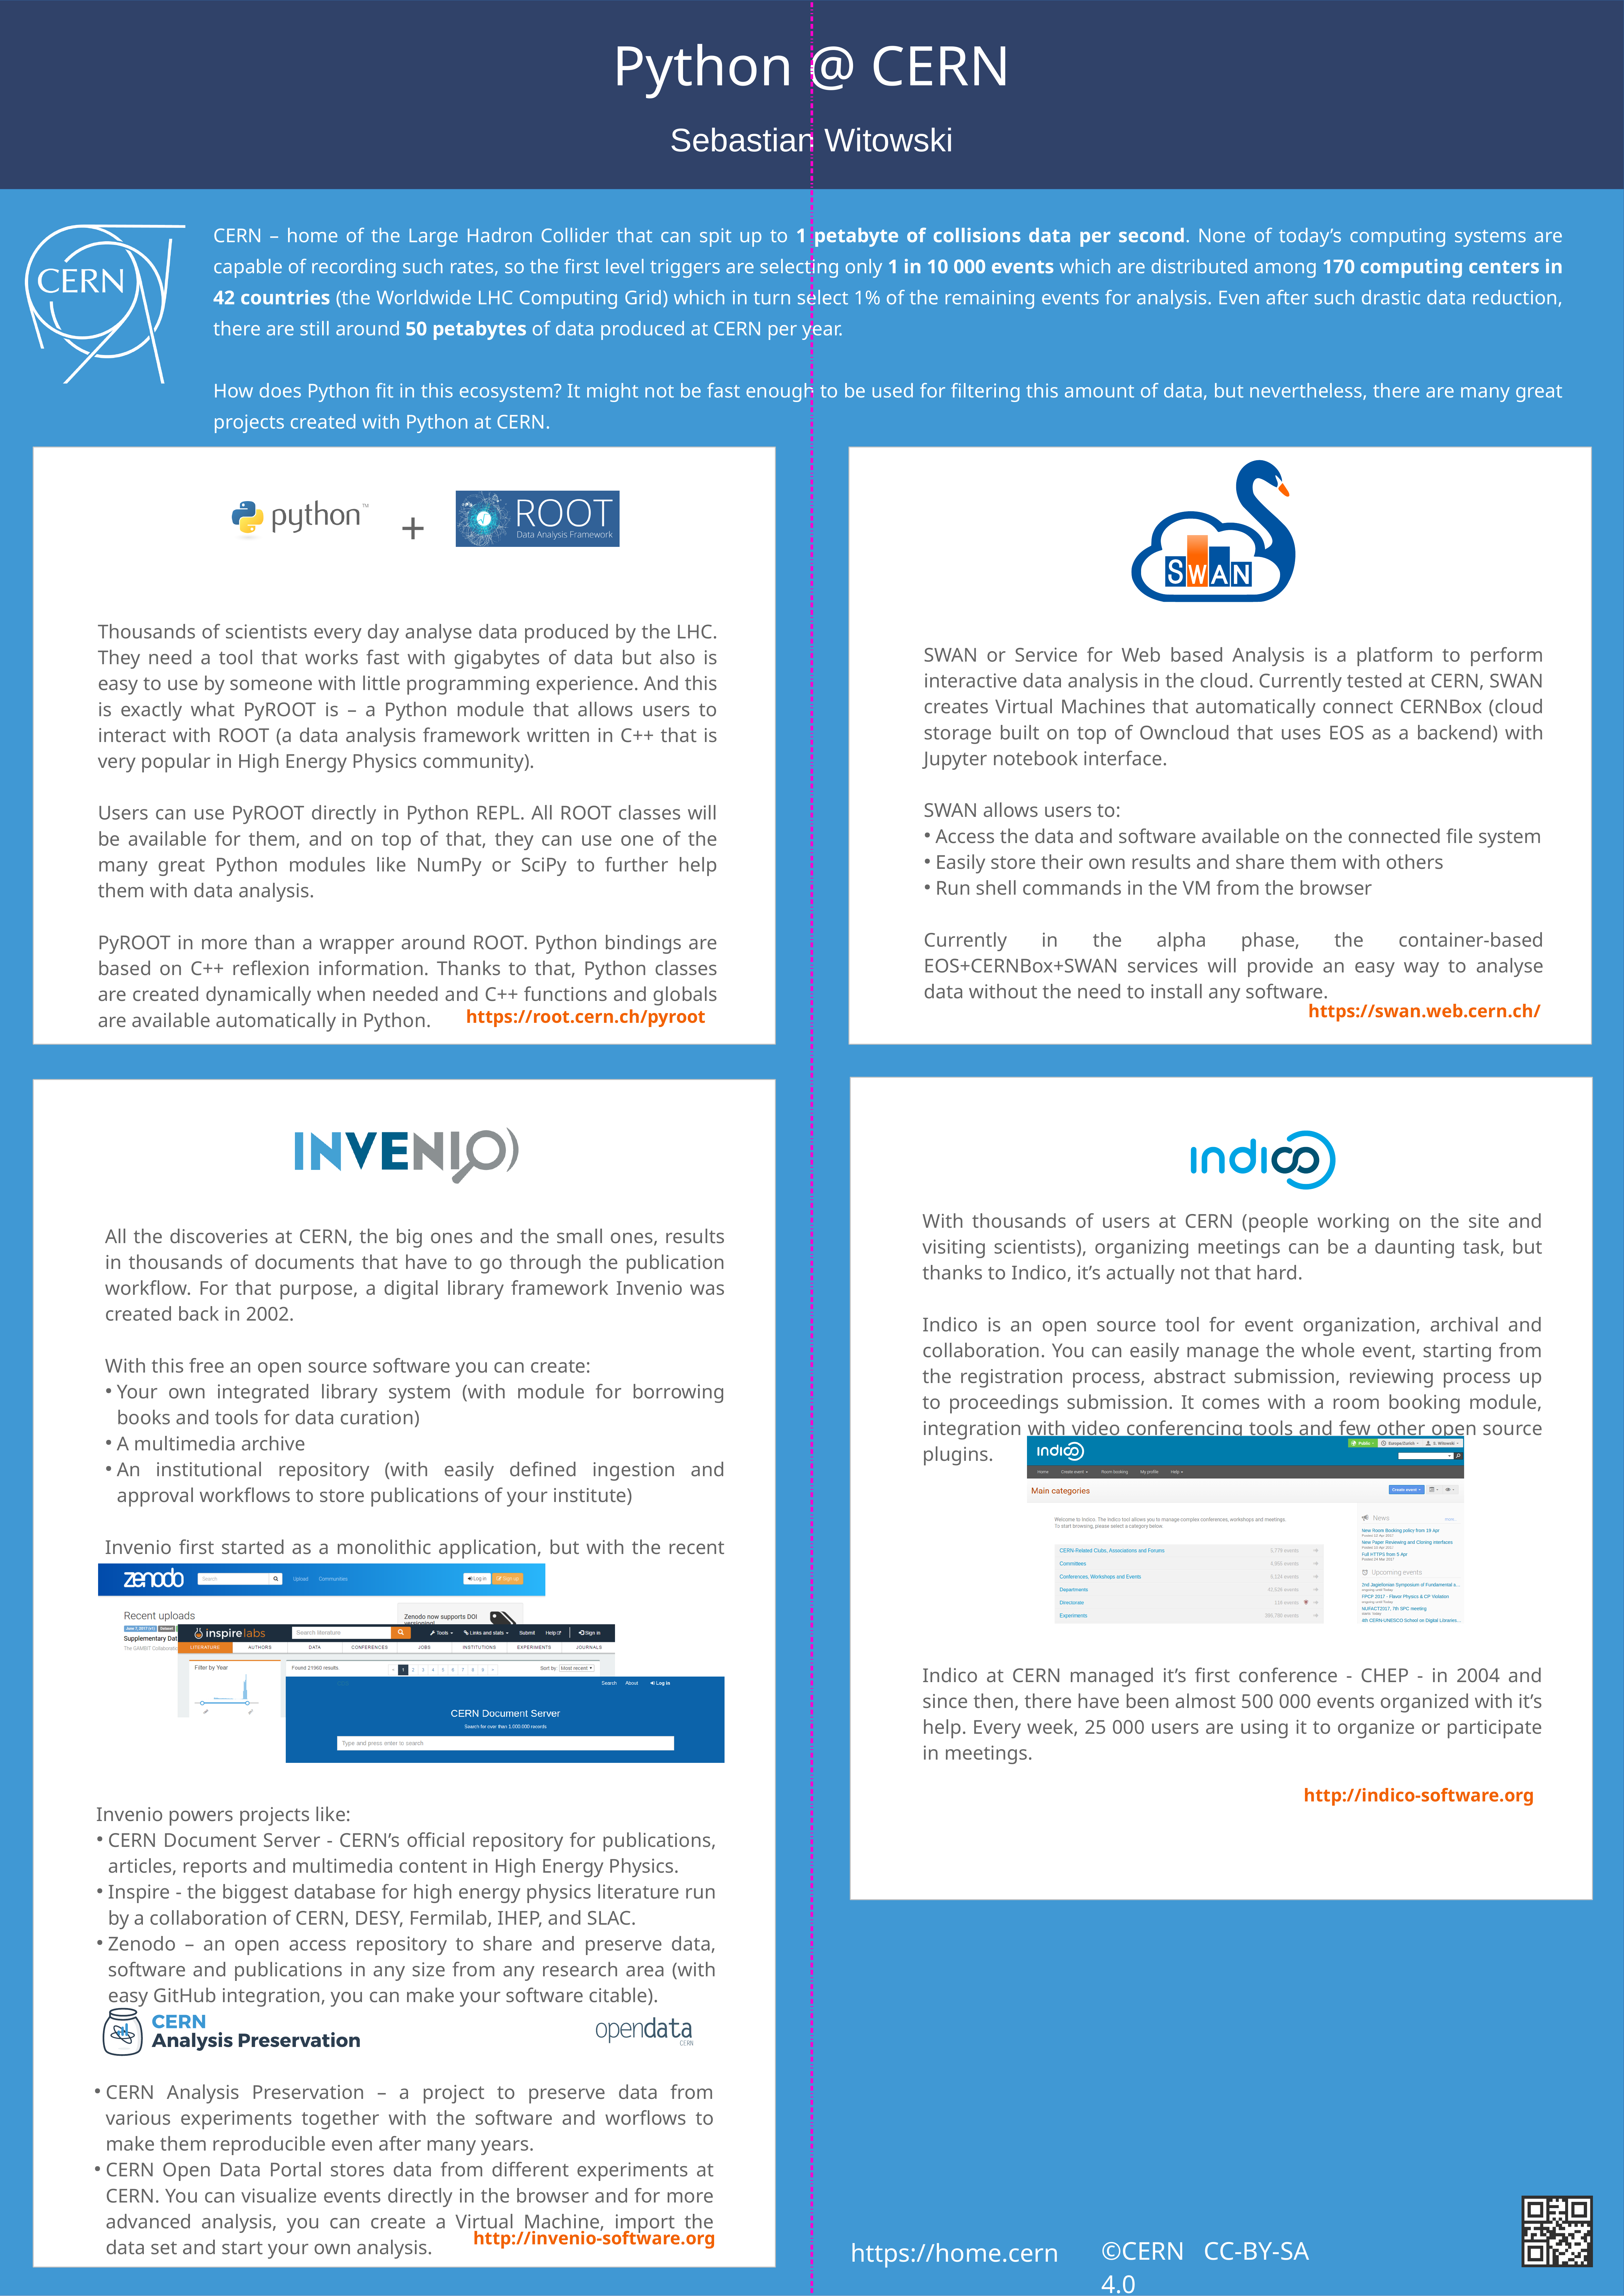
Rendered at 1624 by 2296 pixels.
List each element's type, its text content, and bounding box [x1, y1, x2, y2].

picture [456, 491, 620, 547]
picture [1027, 1466, 1464, 1624]
picture [295, 1127, 519, 1184]
text_box Python @ CERN [103, 25, 1521, 108]
text_box http://indico-software.org [1246, 1785, 1540, 1814]
text_box https://swan.web.cern.ch/ [1229, 996, 1546, 1030]
text_box SWAN or Service for Web based Analysis is a platform to perform interactive data analysis in the cloud. Currently tested at CERN, SWAN creates Virtual Machines that automatically connect CERNBox (cloud storage built on top of Owncloud that uses EOS as a backend) with Jupyter notebook interface. SWAN allows users to: Access the data and software available on the connected file system Easily store their own results and share them with others Run shell commands in the VM from the browser Currently in the alpha phase, the container-based EOS+CERNBox+SWAN services will provide an easy way to analyse data without the need to install any software. [919, 639, 1549, 1012]
picture [560, 1997, 697, 2049]
text_box Indico at CERN managed it’s first conference - CHEP - in 2004 and since then, there have been almost 500 000 events organized with it’s help. Every week, 25 000 users are using it to organize or participate in meetings. [918, 1659, 1547, 1785]
picture [25, 224, 185, 384]
text_box Thousands of scientists every day analyse data produced by the LHC. They need a tool that works fast with gigabytes of data but also is easy to use by someone with little programming experience. And this is exactly what PyROOT is – a Python module that allows users to interact with ROOT (a data analysis framework written in C++ that is very popular in High Energy Physics community). Users can use PyROOT directly in Python REPL. All ROOT classes will be available for them, and on top of that, they can use one of the many great Python modules like NumPy or SciPy to further help them with data analysis. PyROOT in more than a wrapper around ROOT. Python bindings are based on C++ reflexion information. Thanks to that, Python classes are created dynamically when needed and C++ functions and globals are available automatically in Python. [93, 616, 723, 988]
picture [209, 492, 382, 550]
picture [1060, 1447, 1062, 1456]
text_box CERN – home of the Large Hadron Collider that can spit up to 1 petabyte of collisions data per second. None of today’s computing systems are capable of recording such rates, so the first level triggers are selecting only 1 in 10 000 events which are distributed among 170 computing centers in 42 countries (the Worldwide LHC Computing Grid) which in turn select 1% of the remaining events for analysis. Even after such drastic data reduction, there are still around 50 petabytes of data produced at CERN per year. How does Python fit in this ecosystem? It might not be fast enough to be used for filtering this amount of data, but nevertheless, there are many great projects created with Python at CERN. [208, 214, 1568, 396]
text_box https://home.cern [846, 2233, 1068, 2267]
picture [94, 2000, 369, 2064]
picture [98, 1563, 725, 1763]
text_box http://invenio-software.org [428, 2223, 721, 2257]
text_box https://root.cern.ch/pyroot [418, 1002, 711, 1036]
text_box With thousands of users at CERN (people working on the site and visiting scientists), organizing meetings can be a daunting task, but thanks to Indico, it’s actually not that hard. Indico is an open source tool for event organization, archival and collaboration. You can easily manage the whole event, starting from the registration process, abstract submission, reviewing process up to proceedings submission. It comes with a room booking module, integration with video conferencing tools and few other open source plugins. [918, 1205, 1547, 1447]
picture [1131, 460, 1296, 602]
text_box ©CERN CC-BY-SA 4.0 [1096, 2231, 1347, 2264]
picture [1399, 1453, 1462, 1459]
picture [1038, 1447, 1039, 1456]
text_box + [395, 494, 427, 549]
text_box CERN Analysis Preservation – a project to preserve data from various experiments together with the software and worflows to make them reproducible even after many years. CERN Open Data Portal stores data from different experiments at CERN. You can visualize events directly in the browser and for more advanced analysis, you can create a Virtual Machine, import the data set and start your own analysis. [89, 2076, 719, 2232]
text_box Sebastian Witowski [613, 120, 1011, 179]
picture [1348, 1439, 1463, 1447]
picture [1188, 1126, 1339, 1194]
text_box All the discoveries at CERN, the big ones and the small ones, results in thousands of documents that have to go through the publication workflow. For that purpose, a digital library framework Invenio was created back in 2002. With this free an open source software you can create: Your own integrated library system (with module for borrowing books and tools for data curation) A multimedia archive An institutional repository (with easily defined ingestion and approval workflows to store publications of your institute) Invenio first started as a monolithic application, but with the recent version 3, it shifted to a more modular approach. [100, 1220, 730, 1536]
picture [1068, 1442, 1084, 1460]
picture [1050, 1445, 1058, 1456]
text_box [0, 0, 1624, 2296]
picture [1041, 1447, 1048, 1456]
text_box Invenio powers projects like: CERN Document Server - CERN’s official repository for publications, articles, reports and multimedia content in High Energy Physics. Inspire - the biggest database for high energy physics literature run by a collaboration of CERN, DESY, Fermilab, IHEP, and SLAC. Zenodo – an open access repository to share and preserve data, software and publications in any size from any research area (with easy GitHub integration, you can make your software citable). [92, 1798, 721, 1975]
picture [1521, 2196, 1593, 2267]
picture [1064, 1447, 1079, 1456]
